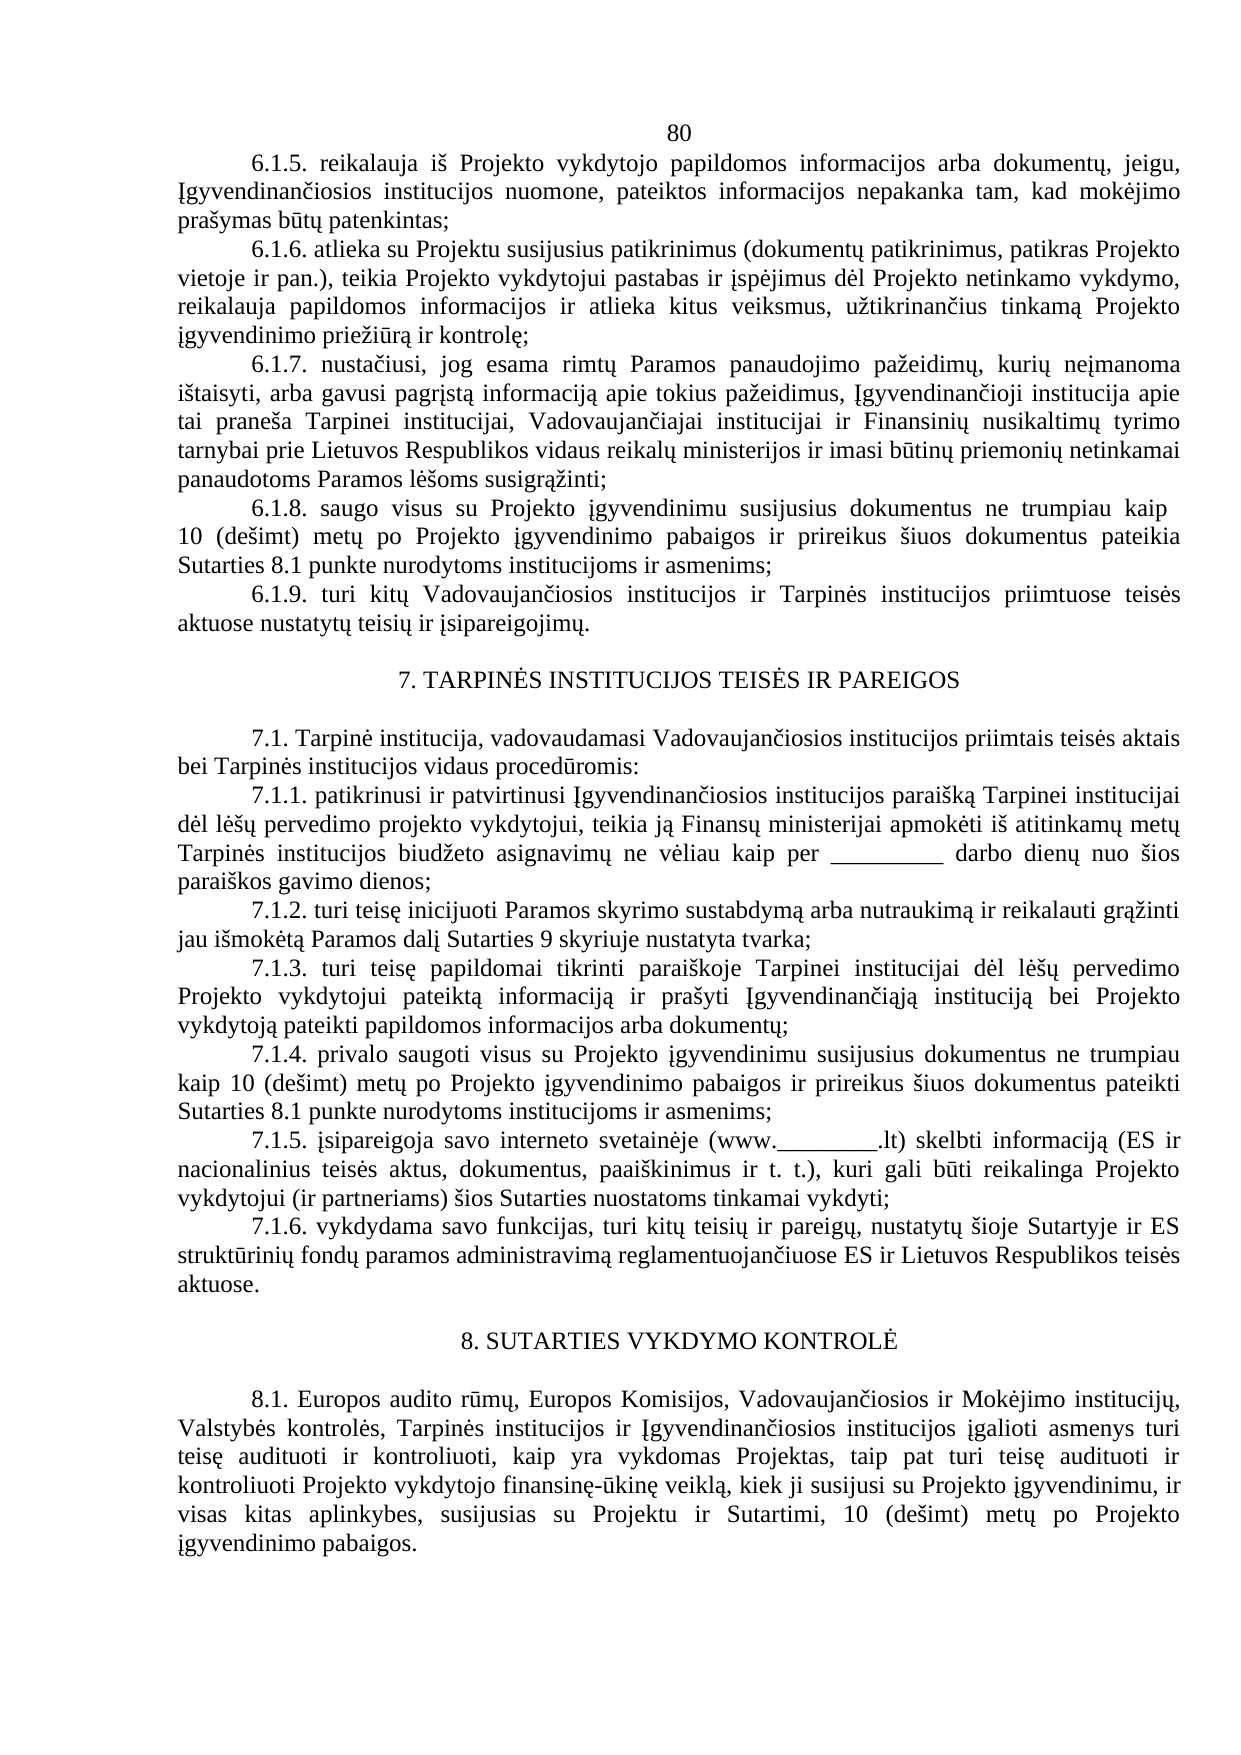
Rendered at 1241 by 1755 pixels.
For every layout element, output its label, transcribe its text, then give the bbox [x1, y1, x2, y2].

text 7.1.2. turi teisę inicijuoti Paramos skyrimo sustabdymą arba nutraukimą ir reikalauti grąžinti jau išmokėtą Paramos dalį Sutarties 9 skyriuje nustatyta tvarka; [177, 895, 1181, 953]
text 7.1.1. patikrinusi ir patvirtinusi Įgyvendinančiosios institucijos paraišką Tarpinei institucijai dėl lėšų pervedimo projekto vykdytojui, teikia ją Finansų ministerijai apmokėti iš atitinkamų metų Tarpinės institucijos biudžeto asignavimų ne vėliau kaip per _________ darbo dienų nuo šios paraiškos gavimo dienos; [177, 780, 1181, 895]
text 7.1.5. įsipareigoja savo interneto svetainėje (www.________.lt) skelbti informaciją (ES ir nacionalinius teisės aktus, dokumentus, paaiškinimus ir t. t.), kuri gali būti reikalinga Projekto vykdytojui (ir partneriams) šios Sutarties nuostatoms tinkamai vykdyti; [177, 1125, 1181, 1211]
text 8. SUTARTIES VYKDYMO KONTROLĖ [177, 1326, 1181, 1355]
text 7.1.6. vykdydama savo funkcijas, turi kitų teisių ir pareigų, nustatytų šioje Sutartyje ir ES struktūrinių fondų paramos administravimą reglamentuojančiuose ES ir Lietuvos Respublikos teisės aktuose. [177, 1211, 1181, 1298]
text 7.1.3. turi teisę papildomai tikrinti paraiškoje Tarpinei institucijai dėl lėšų pervedimo Projekto vykdytojui pateiktą informaciją ir prašyti Įgyvendinančiąją instituciją bei Projekto vykdytoją pateikti papildomos informacijos arba dokumentų; [177, 953, 1181, 1039]
text 6.1.8. saugo visus su Projekto įgyvendinimu susijusius dokumentus ne trumpiau kaip 10 (dešimt) metų po Projekto įgyvendinimo pabaigos ir prireikus šiuos dokumentus pateikia Sutarties 8.1 punkte nurodytoms institucijoms ir asmenims; [177, 493, 1181, 579]
text 7.1.4. privalo saugoti visus su Projekto įgyvendinimu susijusius dokumentus ne trumpiau kaip 10 (dešimt) metų po Projekto įgyvendinimo pabaigos ir prireikus šiuos dokumentus pateikti Sutarties 8.1 punkte nurodytoms institucijoms ir asmenims; [177, 1039, 1181, 1125]
text 7. TARPINĖS INSTITUCIJOS TEISĖS IR PAREIGOS [177, 665, 1181, 694]
text 6.1.7. nustačiusi, jog esama rimtų Paramos panaudojimo pažeidimų, kurių neįmanoma ištaisyti, arba gavusi pagrįstą informaciją apie tokius pažeidimus, Įgyvendinančioji institucija apie tai praneša Tarpinei institucijai, Vadovaujančiajai institucijai ir Finansinių nusikaltimų tyrimo tarnybai prie Lietuvos Respublikos vidaus reikalų ministerijos ir imasi būtinų priemonių netinkamai panaudotoms Paramos lėšoms susigrąžinti; [177, 349, 1181, 493]
text 6.1.6. atlieka su Projektu susijusius patikrinimus (dokumentų patikrinimus, patikras Projekto vietoje ir pan.), teikia Projekto vykdytojui pastabas ir įspėjimus dėl Projekto netinkamo vykdymo, reikalauja papildomos informacijos ir atlieka kitus veiksmus, užtikrinančius tinkamą Projekto įgyvendinimo priežiūrą ir kontrolę; [177, 234, 1181, 349]
text 7.1. Tarpinė institucija, vadovaudamasi Vadovaujančiosios institucijos priimtais teisės aktais bei Tarpinės institucijos vidaus procedūromis: [177, 723, 1181, 780]
text 6.1.5. reikalauja iš Projekto vykdytojo papildomos informacijos arba dokumentų, jeigu, Įgyvendinančiosios institucijos nuomone, pateiktos informacijos nepakanka tam, kad mokėjimo prašymas būtų patenkintas; [177, 148, 1181, 234]
text 6.1.9. turi kitų Vadovaujančiosios institucijos ir Tarpinės institucijos priimtuose teisės aktuose nustatytų teisių ir įsipareigojimų. [177, 579, 1181, 636]
text 8.1. Europos audito rūmų, Europos Komisijos, Vadovaujančiosios ir Mokėjimo institucijų, Valstybės kontrolės, Tarpinės institucijos ir Įgyvendinančiosios institucijos įgalioti asmenys turi teisę audituoti ir kontroliuoti, kaip yra vykdomas Projektas, taip pat turi teisę audituoti ir kontroliuoti Projekto vykdytojo finansinę-ūkinę veiklą, kiek ji susijusi su Projekto įgyvendinimu, ir visas kitas aplinkybes, susijusias su Projektu ir Sutartimi, 10 (dešimt) metų po Projekto įgyvendinimo pabaigos. [177, 1384, 1181, 1556]
